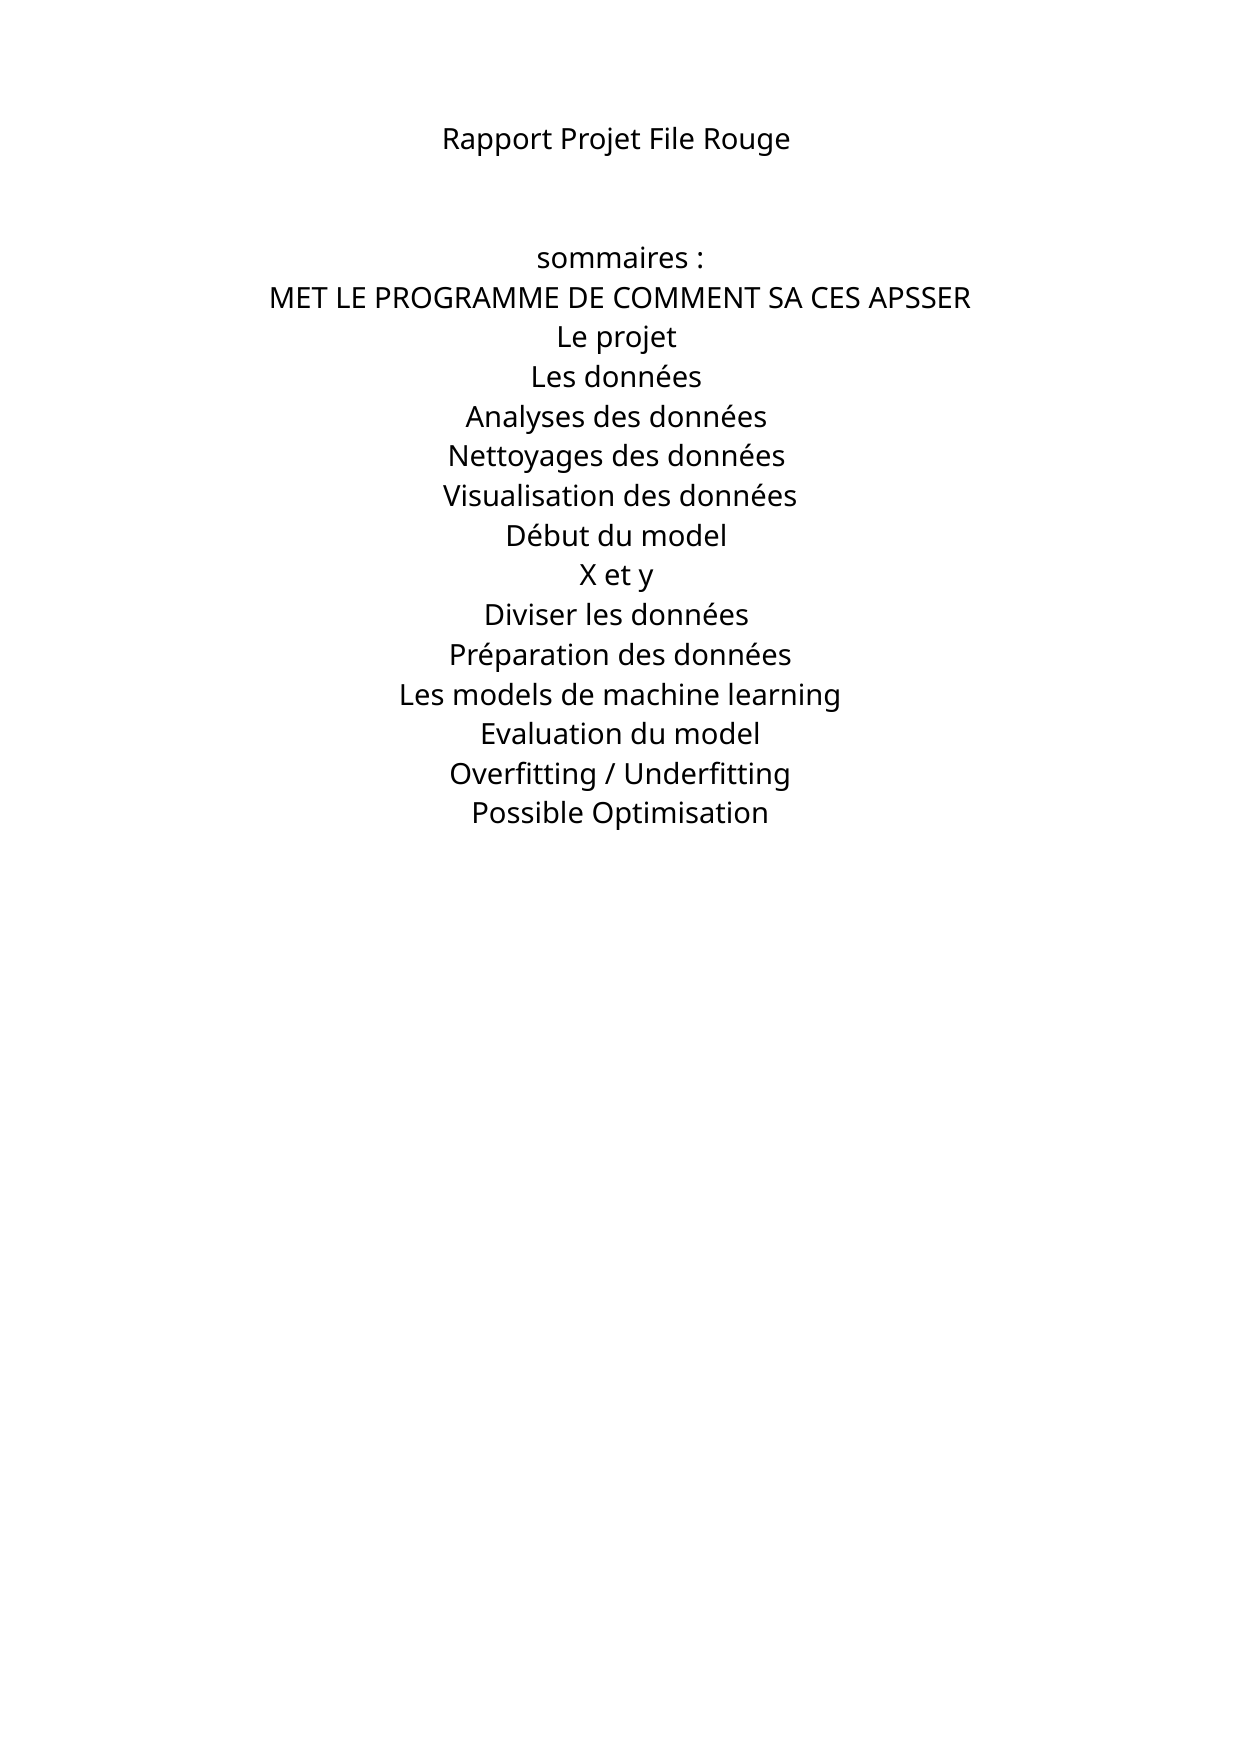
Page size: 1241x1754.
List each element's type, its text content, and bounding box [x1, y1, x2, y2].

text Overfitting / Underfitting [118, 753, 1122, 793]
text Les données [118, 356, 1122, 396]
text Visualisation des données [118, 475, 1122, 515]
text Préparation des données [118, 634, 1122, 674]
text X et y [118, 555, 1122, 594]
text Le projet [118, 317, 1122, 356]
text sommaires : [118, 237, 1122, 277]
text Analyses des données [118, 396, 1122, 436]
text Nettoyages des données [118, 436, 1122, 475]
text Rapport Projet File Rouge [118, 118, 1122, 158]
text Début du model [118, 515, 1122, 555]
text Diviser les données [118, 594, 1122, 634]
text Possible Optimisation [118, 793, 1122, 832]
text MET LE PROGRAMME DE COMMENT SA CES APSSER [118, 277, 1122, 317]
text Evaluation du model [118, 713, 1122, 753]
text Les models de machine learning [118, 674, 1122, 713]
